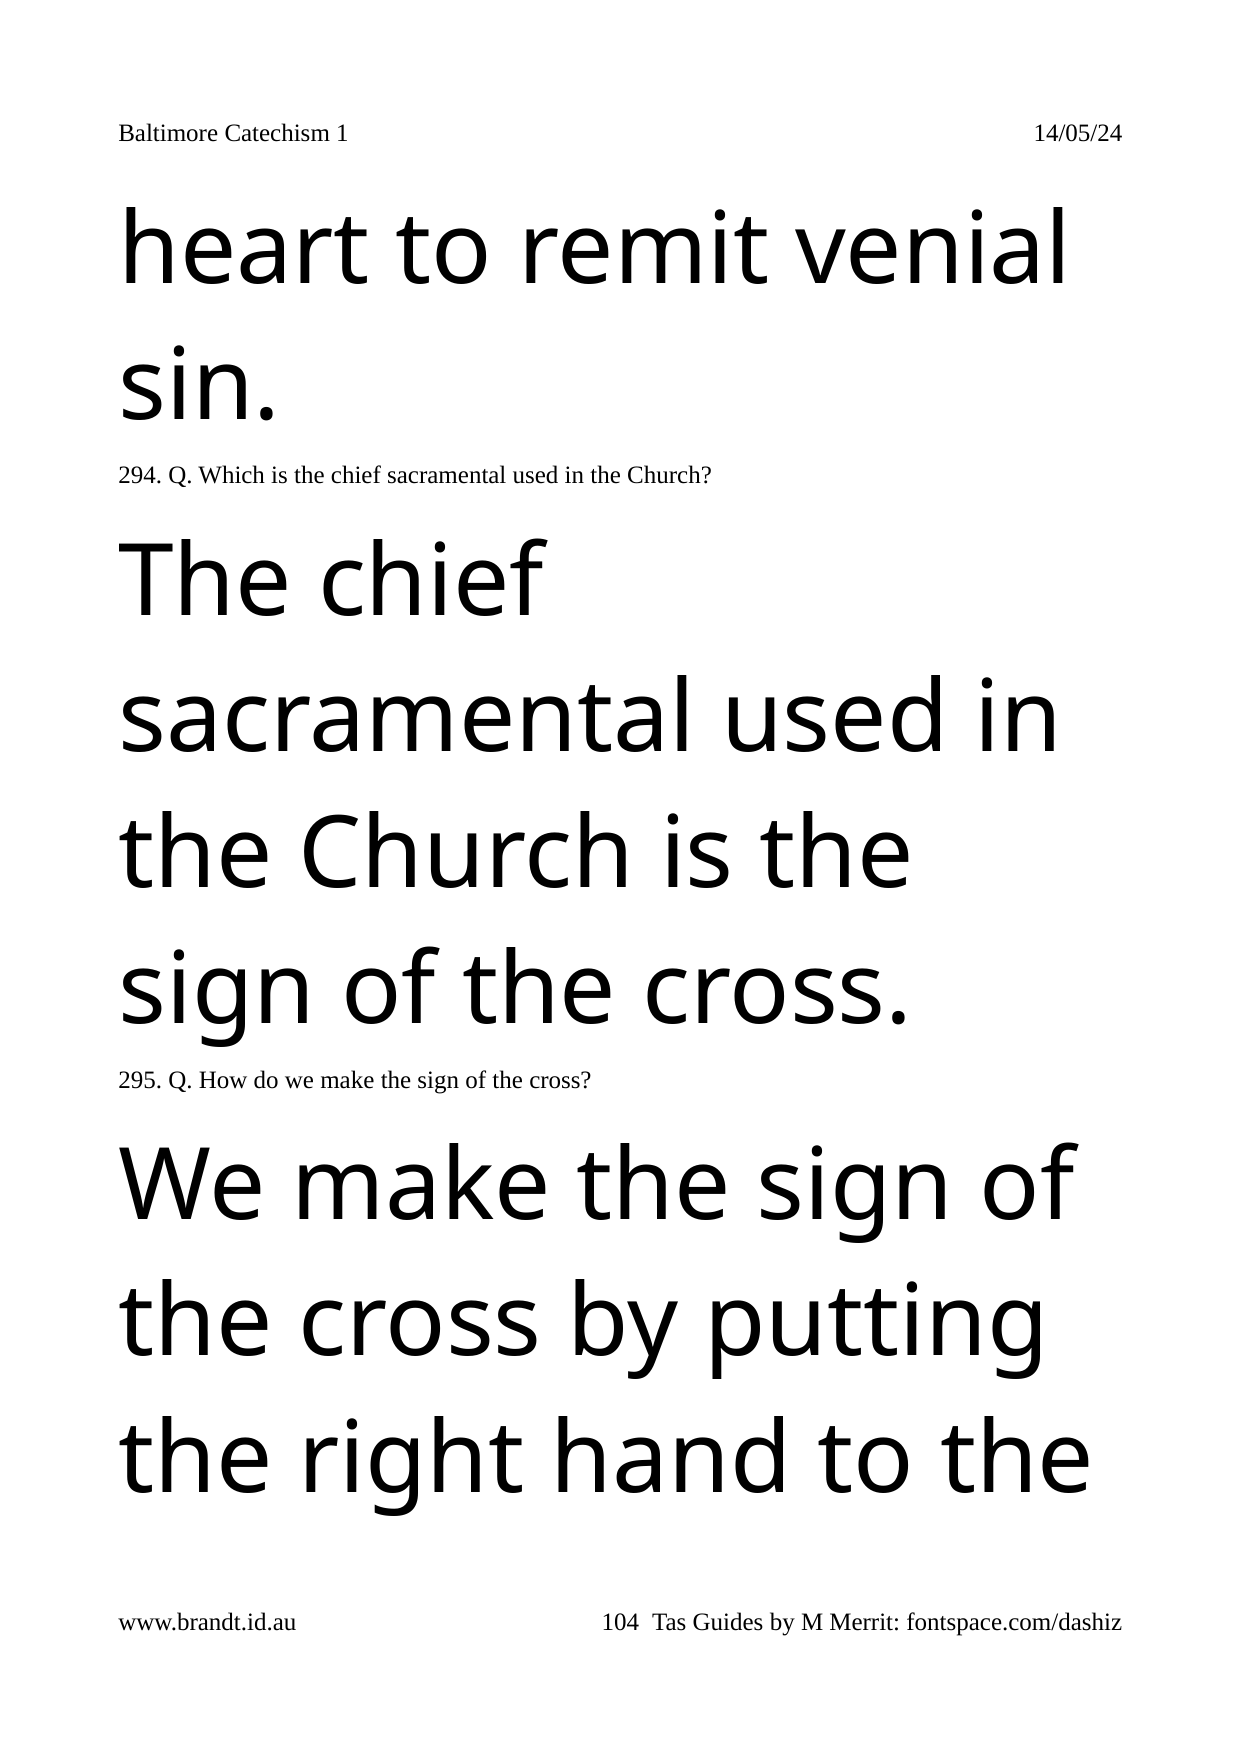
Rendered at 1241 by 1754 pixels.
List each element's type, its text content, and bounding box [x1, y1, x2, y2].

text We make the sign of the cross by putting the right hand to the [118, 1113, 1122, 1521]
text 294. Q. Which is the chief sacramental used in the Church? [118, 461, 1122, 489]
text heart to remit venial sin. [118, 176, 1122, 449]
text 295. Q. How do we make the sign of the cross? [118, 1065, 1122, 1094]
text The chief sacramental used in the Church is the sign of the cross. [118, 508, 1122, 1053]
